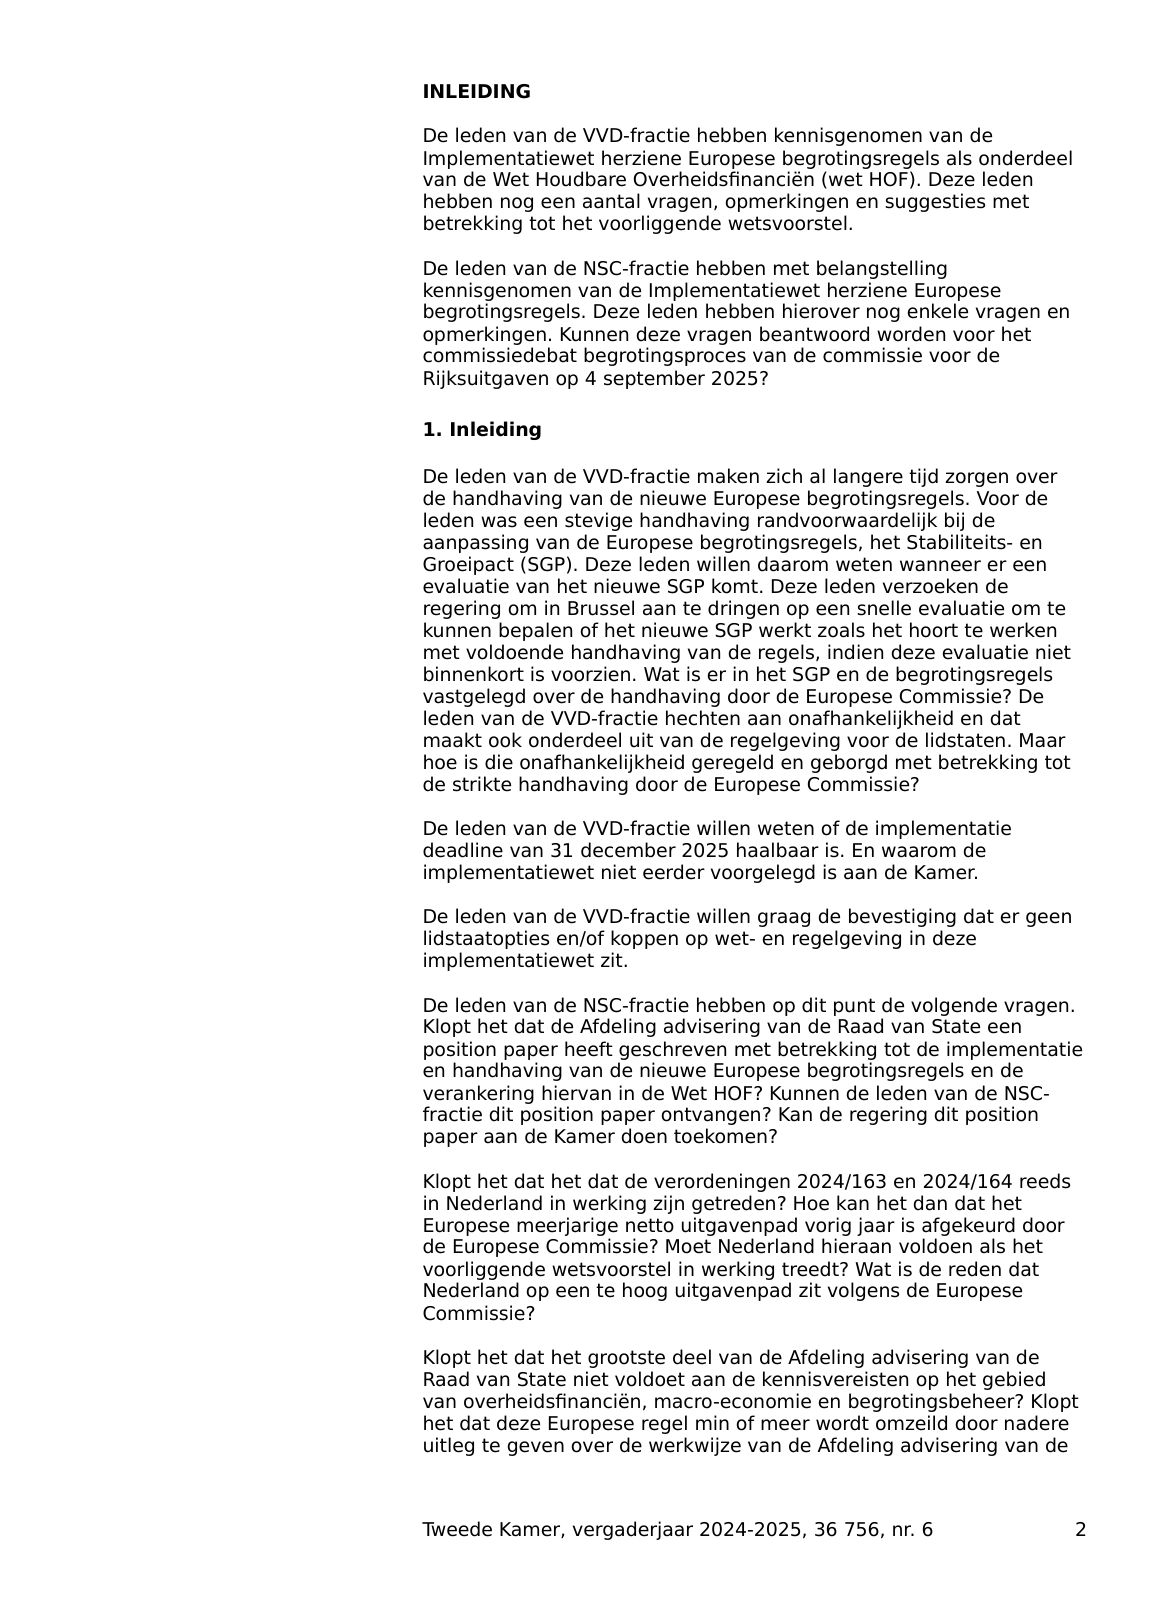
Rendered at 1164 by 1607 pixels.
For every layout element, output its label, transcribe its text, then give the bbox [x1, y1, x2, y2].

text De leden van de VVD-fractie willen weten of de implementatie deadline van 31 december 2025 haalbaar is. En waarom de implementatiewet niet eerder voorgelegd is aan de Kamer. [422, 818, 1087, 884]
subtitle 1. Inleiding [422, 419, 1087, 441]
text De leden van de NSC-fractie hebben op dit punt de volgende vragen. Klopt het dat de Afdeling advisering van de Raad van State een position paper heeft geschreven met betrekking tot de implementatie en handhaving van de nieuwe Europese begrotingsregels en de verankering hiervan in de Wet HOF? Kunnen de leden van de NSC-fractie dit position paper ontvangen? Kan de regering dit position paper aan de Kamer doen toekomen? [422, 994, 1087, 1148]
text De leden van de VVD-fractie maken zich al langere tijd zorgen over de handhaving van de nieuwe Europese begrotingsregels. Voor de leden was een stevige handhaving randvoorwaardelijk bij de aanpassing van de Europese begrotingsregels, het Stabiliteits- en Groeipact (SGP). Deze leden willen daarom weten wanneer er een evaluatie van het nieuwe SGP komt. Deze leden verzoeken de regering om in Brussel aan te dringen op een snelle evaluatie om te kunnen bepalen of het nieuwe SGP werkt zoals het hoort te werken met voldoende handhaving van de regels, indien deze evaluatie niet binnenkort is voorzien. Wat is er in het SGP en de begrotingsregels vastgelegd over de handhaving door de Europese Commissie? De leden van de VVD-fractie hechten aan onafhankelijkheid en dat maakt ook onderdeel uit van de regelgeving voor de lidstaten. Maar hoe is die onafhankelijkheid geregeld en geborgd met betrekking tot de strikte handhaving door de Europese Commissie? [422, 466, 1087, 796]
text De leden van de NSC-fractie hebben met belangstelling kennisgenomen van de Implementatiewet herziene Europese begrotingsregels. Deze leden hebben hierover nog enkele vragen en opmerkingen. Kunnen deze vragen beantwoord worden voor het commissiedebat begrotingsproces van de commissie voor de Rijksuitgaven op 4 september 2025? [422, 257, 1087, 389]
text De leden van de VVD-fractie hebben kennisgenomen van de Implementatiewet herziene Europese begrotingsregels als onderdeel van de Wet Houdbare Overheidsfinanciën (wet HOF). Deze leden hebben nog een aantal vragen, opmerkingen en suggesties met betrekking tot het voorliggende wetsvoorstel. [422, 125, 1087, 235]
text Klopt het dat het grootste deel van de Afdeling advisering van de Raad van State niet voldoet aan de kennisvereisten op het gebied van overheidsfinanciën, macro-economie en begrotingsbeheer? Klopt het dat deze Europese regel min of meer wordt omzeild door nadere uitleg te geven over de werkwijze van de Afdeling advisering van de [422, 1347, 1087, 1456]
text Klopt het dat het dat de verordeningen 2024/163 en 2024/164 reeds in Nederland in werking zijn getreden? Hoe kan het dan dat het Europese meerjarige netto uitgavenpad vorig jaar is afgekeurd door de Europese Commissie? Moet Nederland hieraan voldoen als het voorliggende wetsvoorstel in werking treedt? Wat is de reden dat Nederland op een te hoog uitgavenpad zit volgens de Europese Commissie? [422, 1171, 1087, 1324]
subtitle INLEIDING [422, 81, 1087, 103]
text De leden van de VVD-fractie willen graag de bevestiging dat er geen lidstaatopties en/of koppen op wet- en regelgeving in deze implementatiewet zit. [422, 906, 1087, 972]
